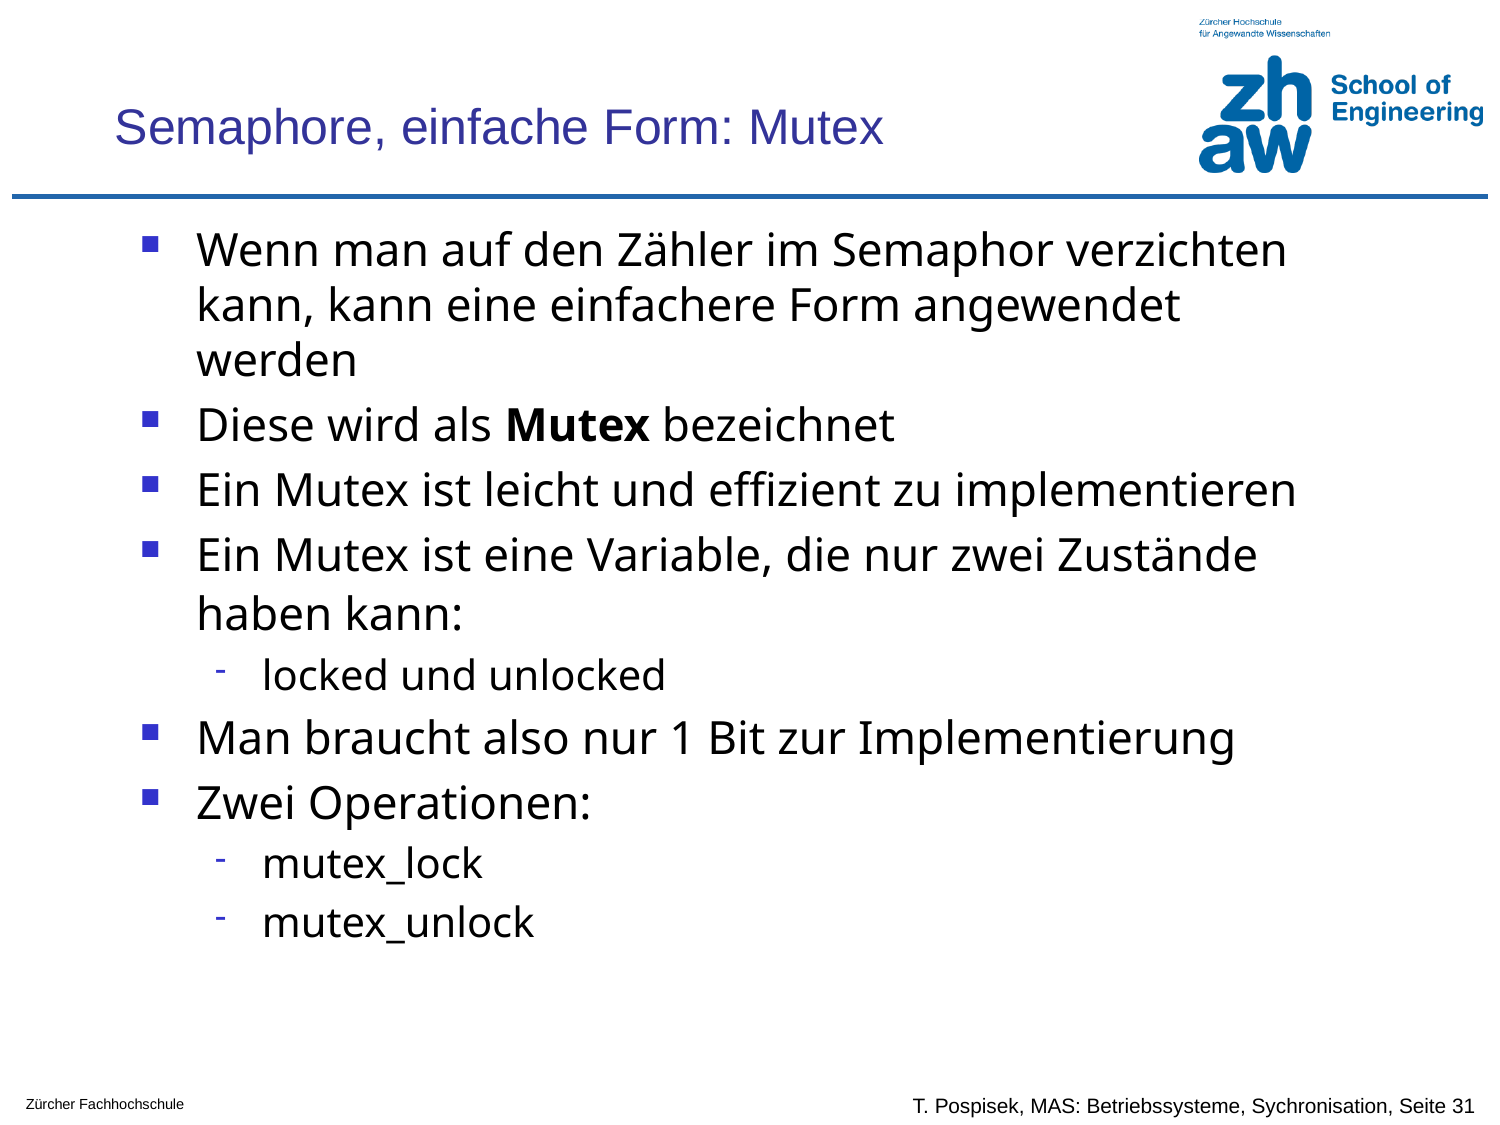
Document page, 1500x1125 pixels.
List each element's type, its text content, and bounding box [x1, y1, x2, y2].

title Semaphore, einfache Form: Mutex [99, 50, 1379, 163]
list Wenn man auf den Zähler im Semaphor verzichten kann, kann eine einfachere Form angewendet werden Diese wird als Mutex bezeichnet Ein Mutex ist leicht und effizient zu implementieren Ein Mutex ist eine Variable, die nur zwei Zustände haben kann: locked und unlocked Man braucht also nur 1 Bit zur Implementierung Zwei Operationen: mutex_lock mutex_unlock [125, 213, 1363, 914]
picture [1199, 19, 1483, 173]
